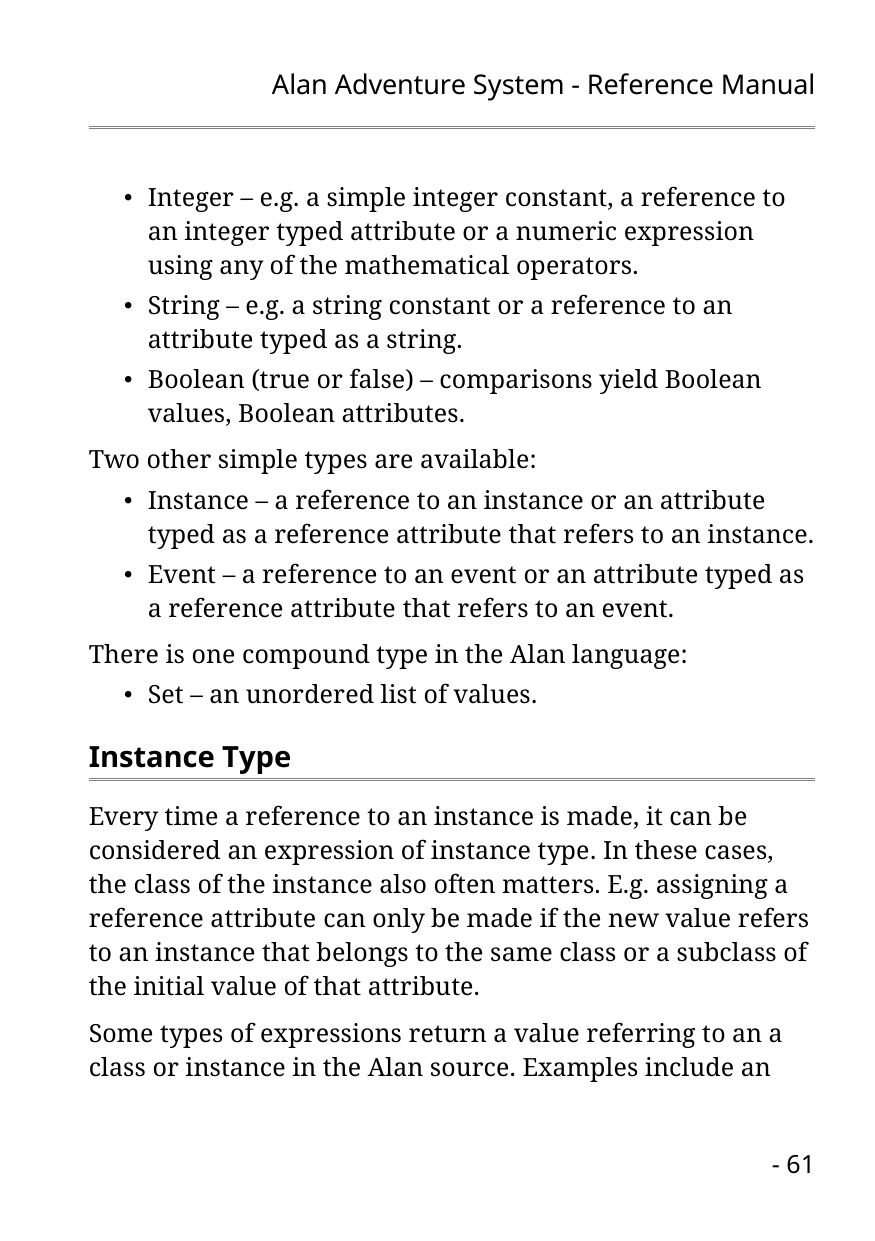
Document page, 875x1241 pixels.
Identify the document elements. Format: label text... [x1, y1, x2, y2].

list String – e.g. a string constant or a reference to an attribute typed as a string. [124, 288, 815, 356]
list Event – a reference to an event or an attribute typed as a reference attribute that refers to an event. [124, 557, 815, 624]
text Two other simple types are available: [88, 442, 815, 476]
text There is one compound type in the Alan language: [88, 637, 815, 671]
subtitle Instance Type [88, 736, 815, 780]
text Every time a reference to an instance is made, it can be considered an expression of instance type. In these cases, the class of the instance also often matters. E.g. assigning a reference attribute can only be made if the new value refers to an instance that belongs to the same class or a subclass of the initial value of that attribute. [88, 799, 815, 1003]
text Some types of ex­pressions return a value referring to an a class or instance in the Alan source. Examples include an [88, 1016, 815, 1083]
list Boolean (true or false) – comparisons yield Boolean values, Boolean attributes. [124, 362, 815, 430]
list Set – an unordered list of values. [124, 677, 815, 711]
list Instance – a reference to an instance or an attribute typed as a reference attribute that refers to an instance. [124, 483, 815, 551]
list Integer – e.g. a simple integer constant, a reference to an integer typed attribute or a numeric expression using any of the mathematical operators. [124, 180, 815, 282]
